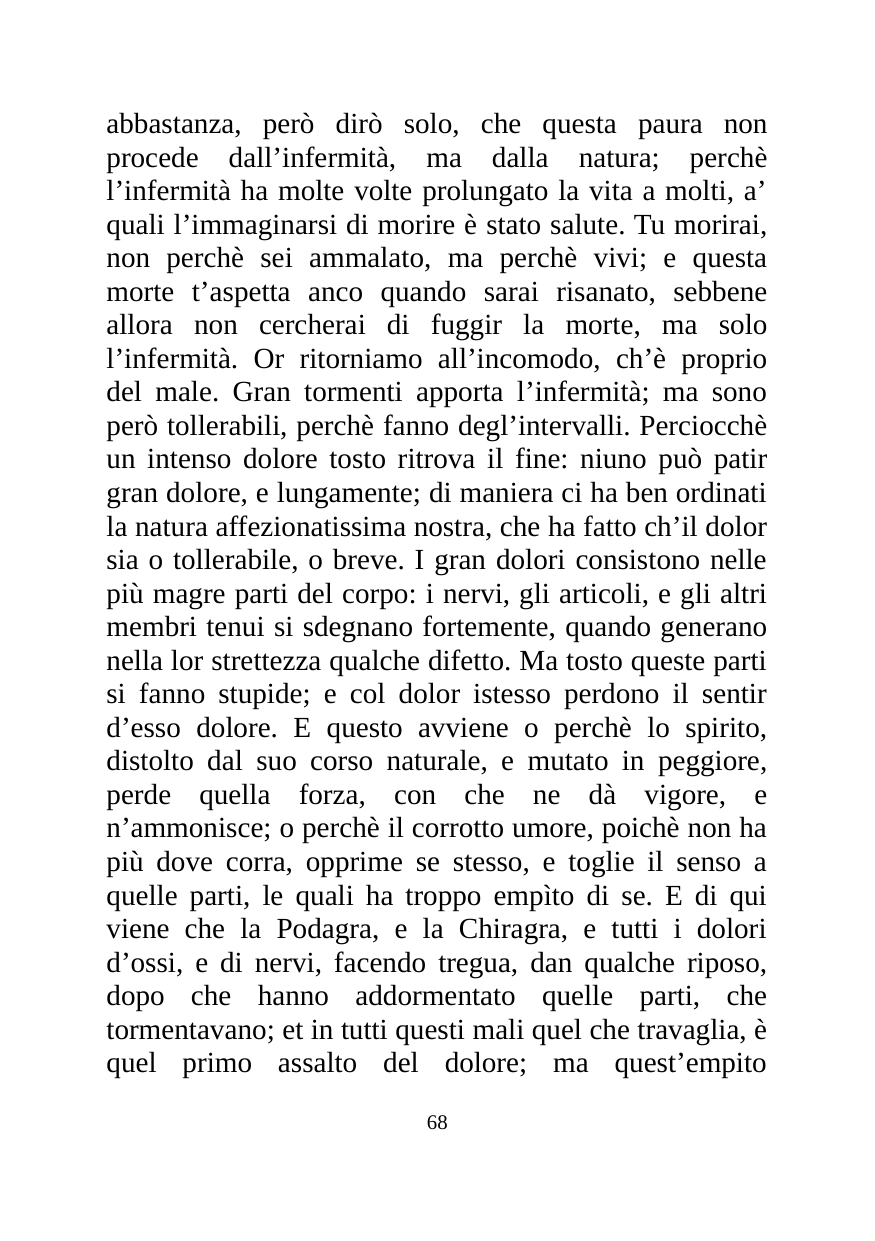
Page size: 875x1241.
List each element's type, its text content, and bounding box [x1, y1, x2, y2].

text abbastanza, però dirò solo, che questa paura non procede dall’infermità, ma dalla natura; perchè l’infermità ha molte volte prolungato la vita a molti, a’ quali l’immaginarsi di morire è stato salute. Tu morirai, non perchè sei ammalato, ma perchè vivi; e questa morte t’aspetta anco quando sarai risanato, sebbene allora non cercherai di fuggir la morte, ma solo l’infermità. Or ritorniamo all’incomodo, ch’è proprio del male. Gran tormenti apporta l’infermità; ma sono però tollerabili, perchè fanno degl’intervalli. Perciocchè un intenso dolore tosto ritrova il fine: niuno può patir gran dolore, e lungamente; di maniera ci ha ben ordinati la natura affezionatissima nostra, che ha fatto ch’il dolor sia o tollerabile, o breve. I gran dolori consistono nelle più magre parti del corpo: i nervi, gli articoli, e gli altri membri tenui si sdegnano fortemente, quando generano nella lor strettezza qualche difetto. Ma tosto queste parti si fanno stupide; e col dolor istesso perdono il sentir d’esso dolore. E questo avviene o perchè lo spirito, distolto dal suo corso naturale, e mutato in peggiore, perde quella forza, con che ne dà vigore, e n’ammonisce; o perchè il corrotto umore, poichè non ha più dove corra, opprime se stesso, e toglie il senso a quelle parti, le quali ha troppo empìto di se. E di qui viene che la Podagra, e la Chiragra, e tutti i dolori d’ossi, e di nervi, facendo tregua, dan qualche riposo, dopo che hanno addormentato quelle parti, che tormentavano; et in tutti questi mali quel che travaglia, è quel primo assalto del dolore; ma quest’empito [106, 106, 768, 1079]
